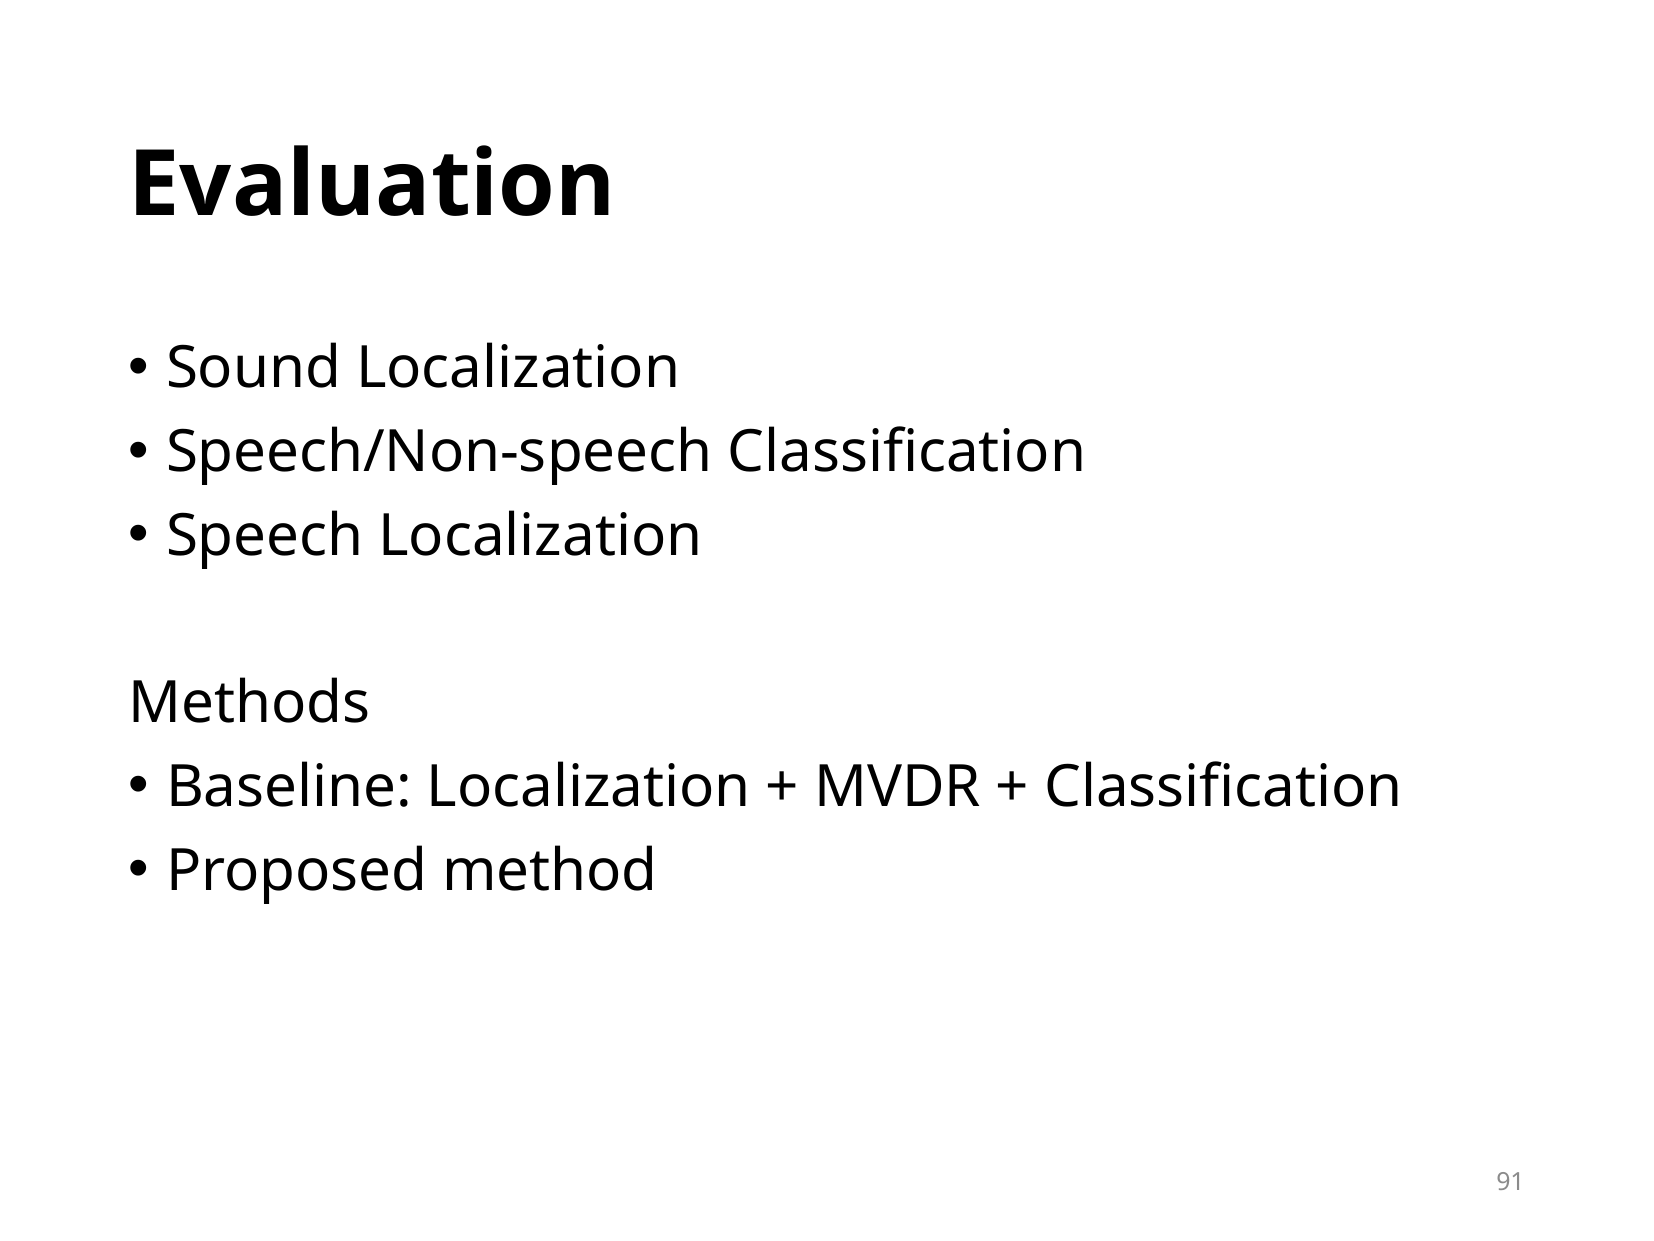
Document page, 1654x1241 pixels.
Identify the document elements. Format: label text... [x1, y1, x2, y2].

slide_number [1167, 1149, 1540, 1216]
title Evaluation [113, 65, 1540, 306]
list Sound Localization Speech/Non-speech Classification Speech Localization Methods Baseline: Localization + MVDR + Classification Proposed method [113, 330, 1540, 1117]
